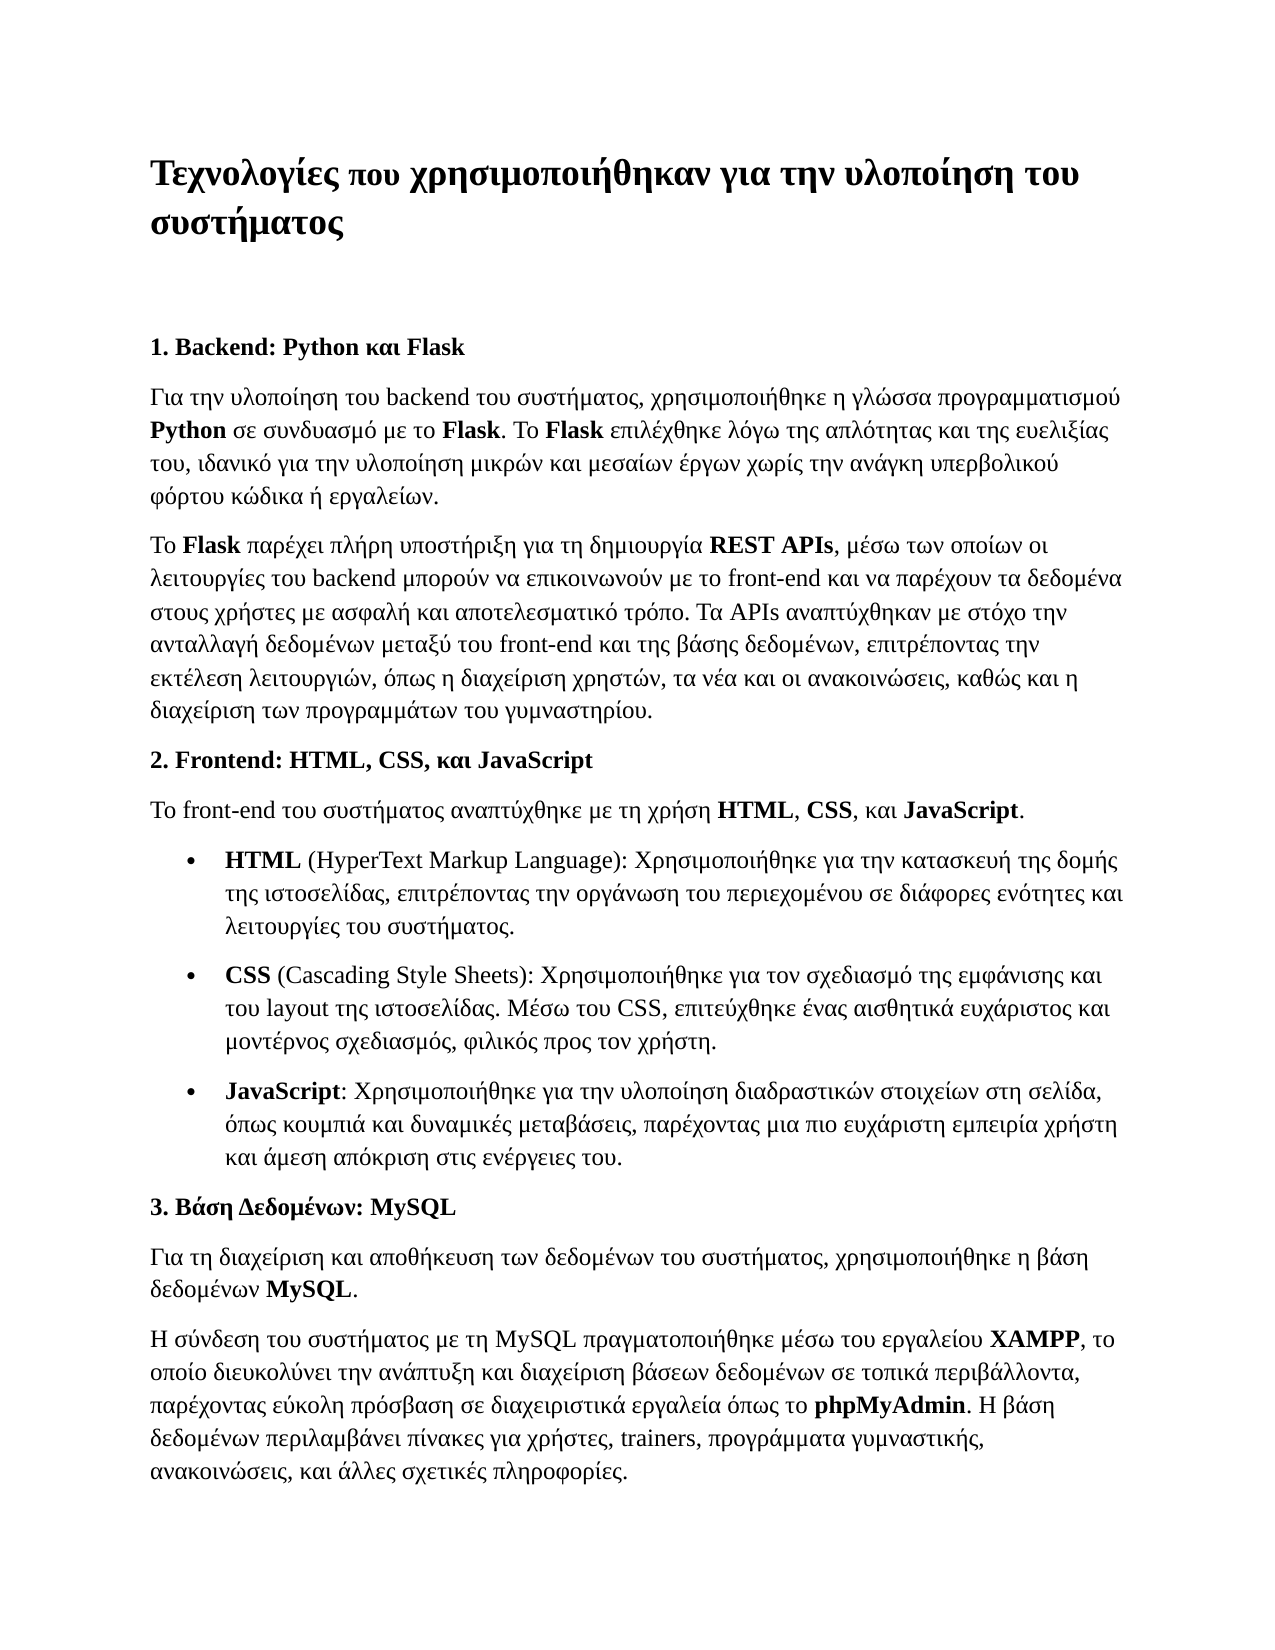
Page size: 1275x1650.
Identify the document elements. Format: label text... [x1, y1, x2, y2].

text Για την υλοποίηση του backend του συστήματος, χρησιμοποιήθηκε η γλώσσα προγραμματισμού Python σε συνδυασμό με το Flask. Το Flask επιλέχθηκε λόγω της απλότητας και της ευελιξίας του, ιδανικό για την υλοποίηση μικρών και μεσαίων έργων χωρίς την ανάγκη υπερβολικού φόρτου κώδικα ή εργαλείων. [150, 382, 1125, 509]
text Για τη διαχείριση και αποθήκευση των δεδομένων του συστήματος, χρησιμοποιήθηκε η βάση δεδομένων MySQL. [150, 1242, 1125, 1303]
list HTML (HyperText Markup Language): Χρησιμοποιήθηκε για την κατασκευή της δομής της ιστοσελίδας, επιτρέποντας την οργάνωση του περιεχομένου σε διάφορες ενότητες και λειτουργίες του συστήματος. [187, 845, 1125, 939]
list JavaScript: Χρησιμοποιήθηκε για την υλοποίηση διαδραστικών στοιχείων στη σελίδα, όπως κουμπιά και δυναμικές μεταβάσεις, παρέχοντας μια πιο ευχάριστη εμπειρία χρήστη και άμεση απόκριση στις ενέργειες του. [187, 1076, 1125, 1171]
text 3. Βάση Δεδομένων: MySQL [150, 1192, 1125, 1221]
list CSS (Cascading Style Sheets): Χρησιμοποιήθηκε για τον σχεδιασμό της εμφάνισης και του layout της ιστοσελίδας. Μέσω του CSS, επιτεύχθηκε ένας αισθητικά ευχάριστος και μοντέρνος σχεδιασμός, φιλικός προς τον χρήστη. [187, 960, 1125, 1055]
text Η σύνδεση του συστήματος με τη MySQL πραγματοποιήθηκε μέσω του εργαλείου XAMPP, το οποίο διευκολύνει την ανάπτυξη και διαχείριση βάσεων δεδομένων σε τοπικά περιβάλλοντα, παρέχοντας εύκολη πρόσβαση σε διαχειριστικά εργαλεία όπως το phpMyAdmin. Η βάση δεδομένων περιλαμβάνει πίνακες για χρήστες, trainers, προγράμματα γυμναστικής, ανακοινώσεις, και άλλες σχετικές πληροφορίες. [150, 1324, 1125, 1485]
text 2. Frontend: HTML, CSS, και JavaScript [150, 745, 1125, 774]
text Τεχνολογίες που χρησιμοποιήθηκαν για την υλοποίηση του συστήματος [150, 150, 1125, 243]
text Το Flask παρέχει πλήρη υποστήριξη για τη δημιουργία REST APIs, μέσω των οποίων οι λειτουργίες του backend μπορούν να επικοινωνούν με το front-end και να παρέχουν τα δεδομένα στους χρήστες με ασφαλή και αποτελεσματικό τρόπο. Τα APIs αναπτύχθηκαν με στόχο την ανταλλαγή δεδομένων μεταξύ του front-end και της βάσης δεδομένων, επιτρέποντας την εκτέλεση λειτουργιών, όπως η διαχείριση χρηστών, τα νέα και οι ανακοινώσεις, καθώς και η διαχείριση των προγραμμάτων του γυμναστηρίου. [150, 531, 1125, 724]
text 1. Backend: Python και Flask [150, 332, 1125, 361]
text Το front-end του συστήματος αναπτύχθηκε με τη χρήση HTML, CSS, και JavaScript. [150, 795, 1125, 824]
